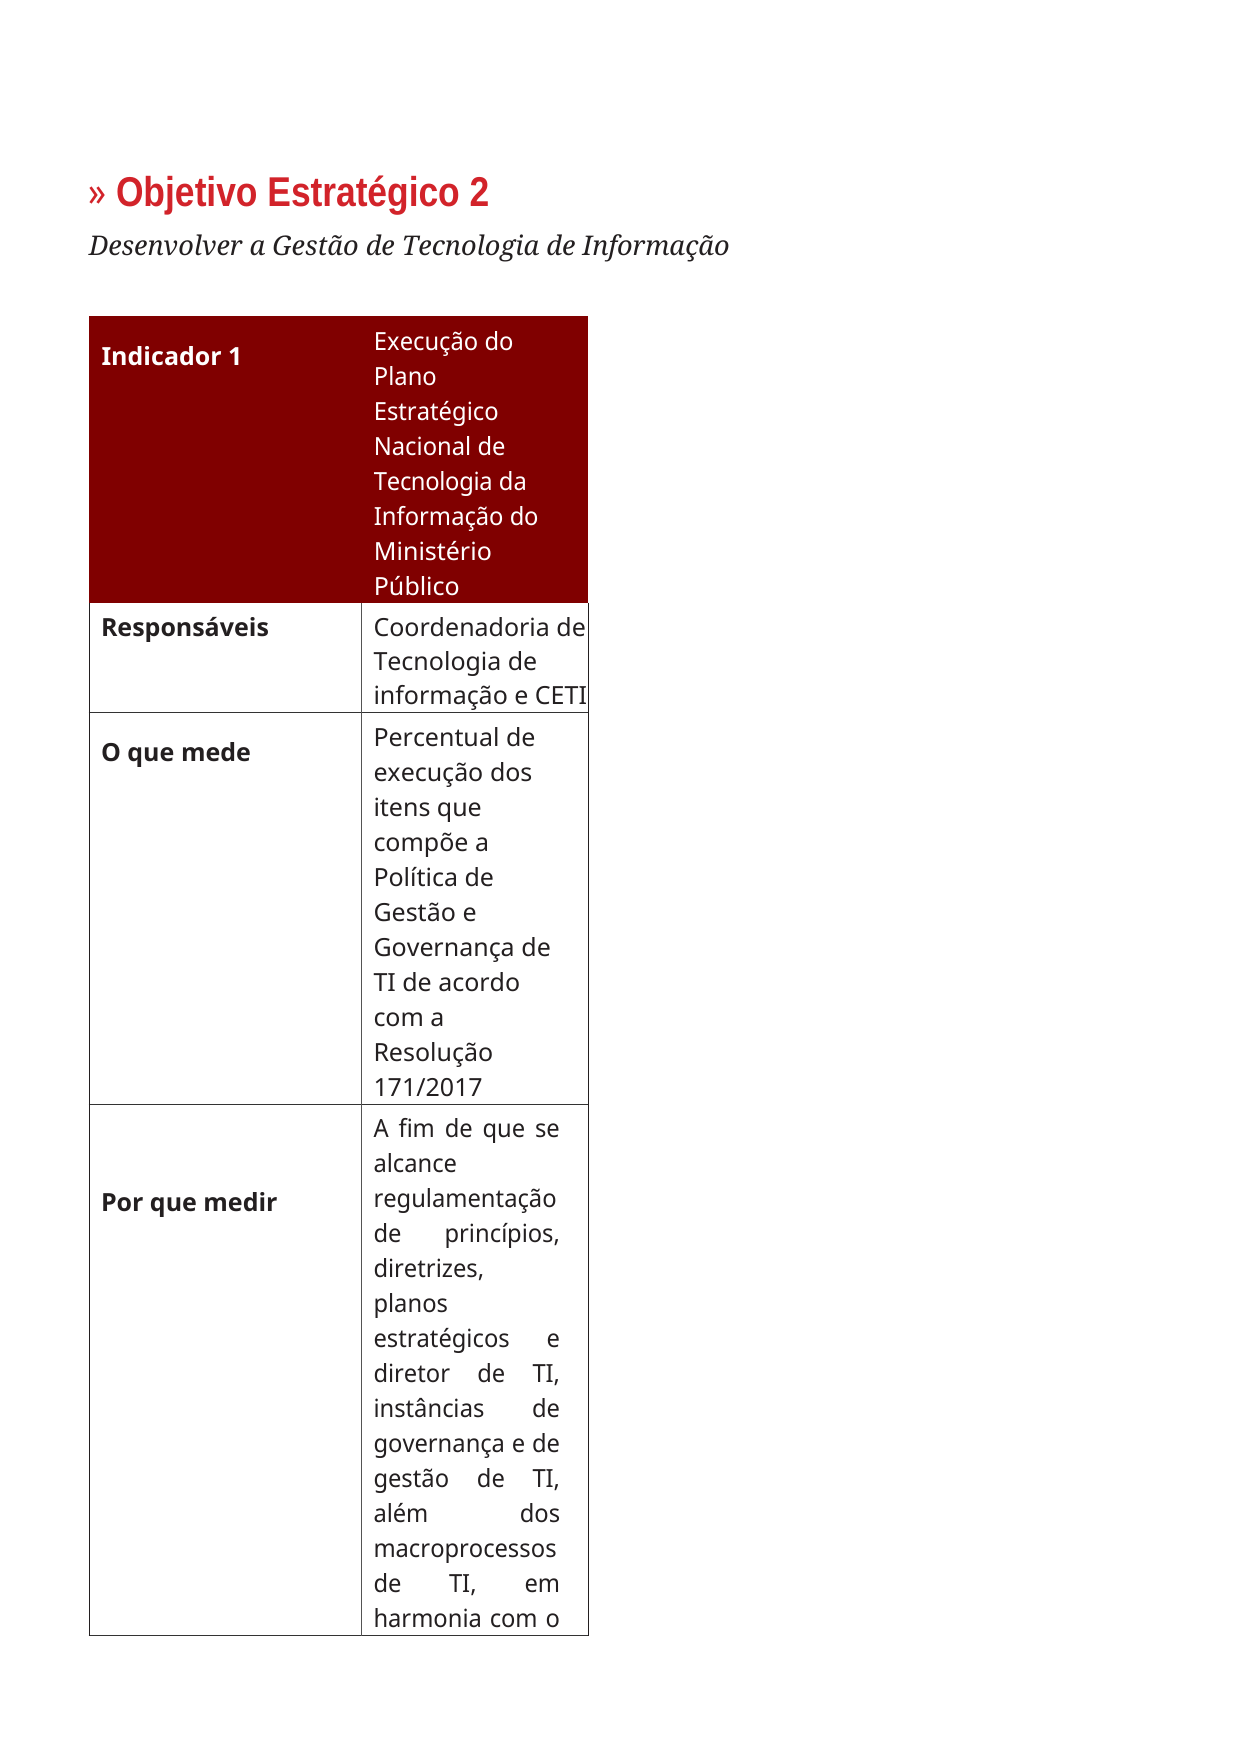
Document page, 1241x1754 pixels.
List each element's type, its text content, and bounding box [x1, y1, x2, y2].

table_cell Por que medir [90, 1105, 361, 1635]
table_header Execução do Plano Estratégico Nacional de Tecnologia da Informação do Ministério Público [361, 316, 588, 603]
table_cell A fim de que se alcance regulamentação de princípios, diretrizes, planos estratégicos e diretor de TI, instâncias de governança e de gestão de TI, além dos macroprocessos de TI, em harmonia com o [362, 1105, 588, 1635]
text Desenvolver a Gestão de Tecnologia de Informação [88, 226, 1240, 263]
table_header Indicador 1 [89, 316, 361, 603]
table_cell Percentual de execução dos itens que compõe a Política de Gestão e Governança de TI de acordo com a Resolução 171/2017 [362, 713, 588, 1103]
subtitle » Objetivo Estratégico 2 [88, 162, 1240, 218]
table_cell O que mede [90, 713, 361, 1103]
table_cell Coordenadoria de Tecnologia de informação e CETI [362, 603, 588, 712]
table_cell Responsáveis [90, 603, 361, 712]
